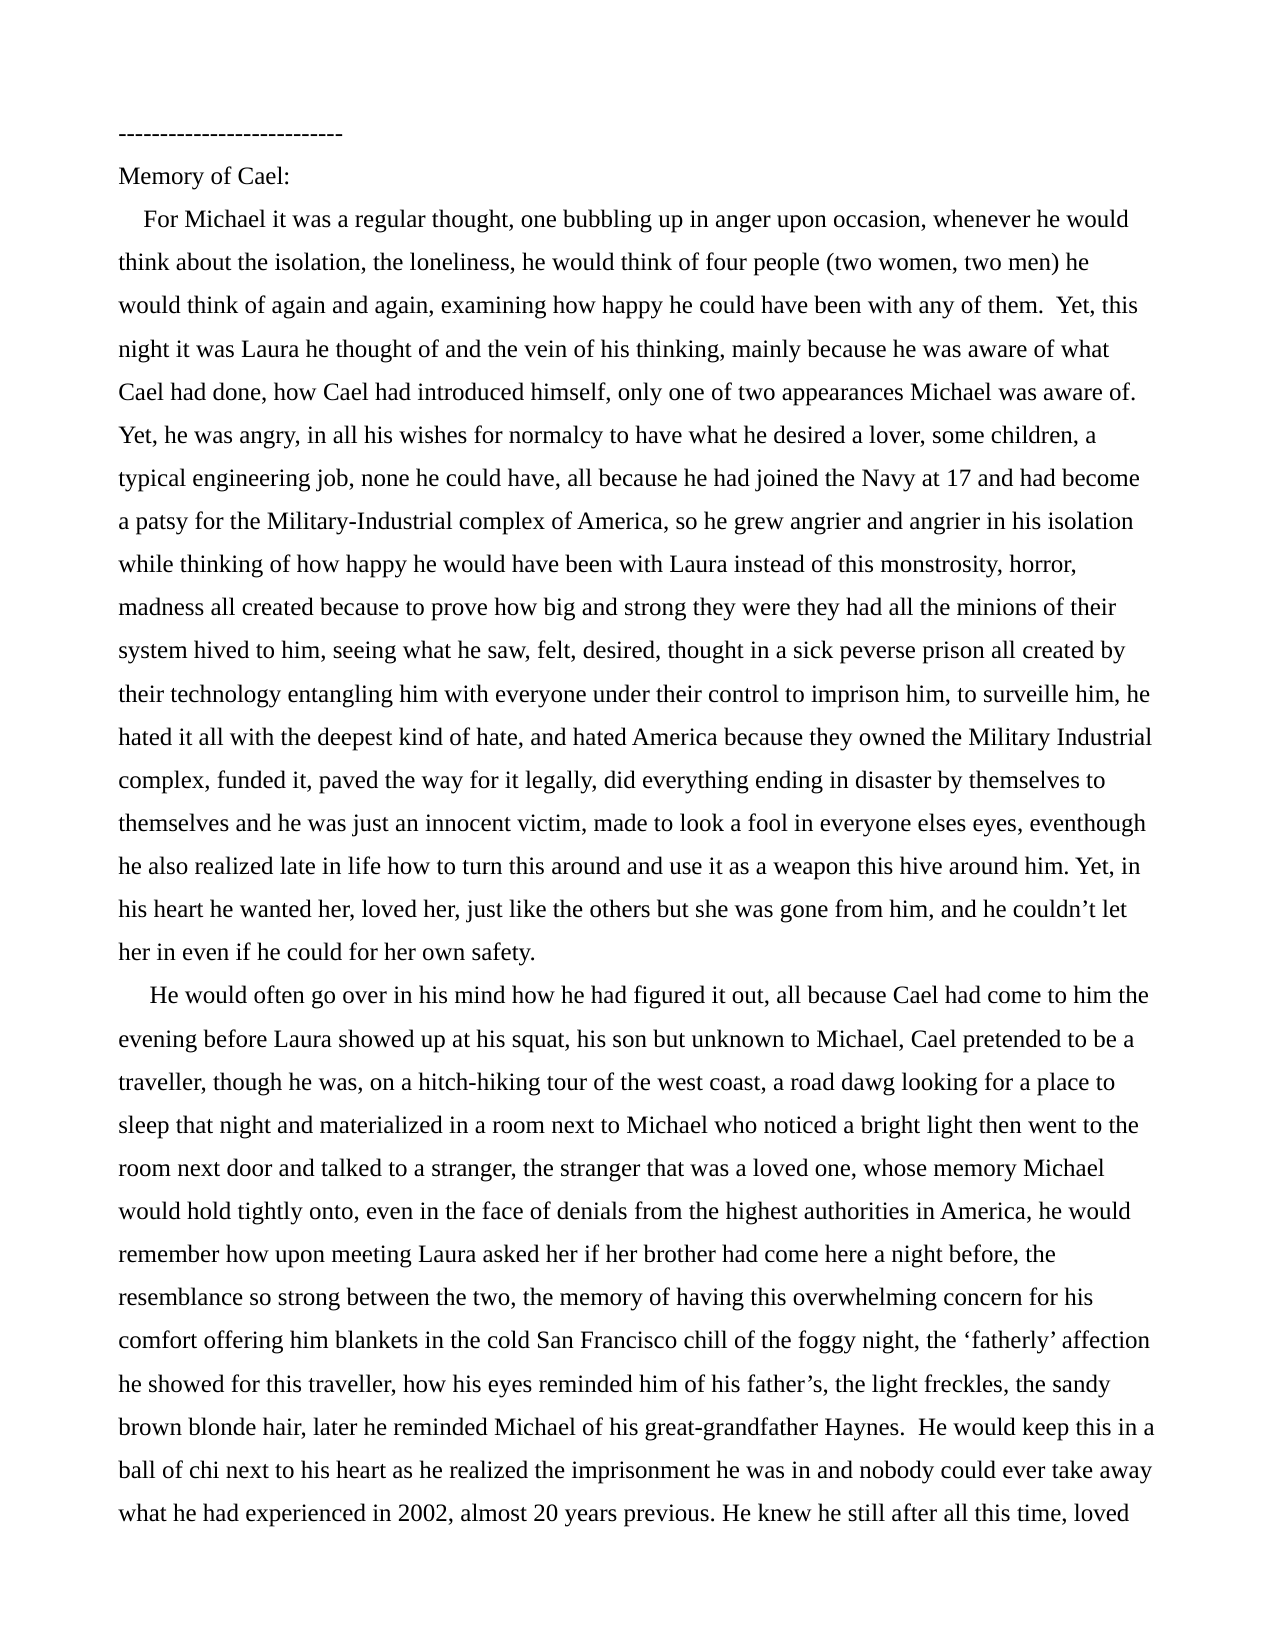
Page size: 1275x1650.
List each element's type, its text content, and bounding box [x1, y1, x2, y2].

text He would often go over in his mind how he had figured it out, all because Cael had come to him the evening before Laura showed up at his squat, his son but unknown to Michael, Cael pretended to be a traveller, though he was, on a hitch-hiking tour of the west coast, a road dawg looking for a place to sleep that night and materialized in a room next to Michael who noticed a bright light then went to the room next door and talked to a stranger, the stranger that was a loved one, whose memory Michael would hold tightly onto, even in the face of denials from the highest authorities in America, he would remember how upon meeting Laura asked her if her brother had come here a night before, the resemblance so strong between the two, the memory of having this overwhelming concern for his comfort offering him blankets in the cold San Francisco chill of the foggy night, the ‘fatherly’ affection he showed for this traveller, how his eyes reminded him of his father’s, the light freckles, the sandy brown blonde hair, later he reminded Michael of his great-grandfather Haynes. He would keep this in a ball of chi next to his heart as he realized the imprisonment he was in and nobody could ever take away what he had experienced in 2002, almost 20 years previous. He knew he still after all this time, loved [118, 981, 1157, 1527]
text Memory of Cael: [118, 161, 1157, 190]
text For Michael it was a regular thought, one bubbling up in anger upon occasion, whenever he would think about the isolation, the loneliness, he would think of four people (two women, two men) he would think of again and again, examining how happy he could have been with any of them. Yet, this night it was Laura he thought of and the vein of his thinking, mainly because he was aware of what Cael had done, how Cael had introduced himself, only one of two appearances Michael was aware of. Yet, he was angry, in all his wishes for normalcy to have what he desired a lover, some children, a typical engineering job, none he could have, all because he had joined the Navy at 17 and had become a patsy for the Military-Industrial complex of America, so he grew angrier and angrier in his isolation while thinking of how happy he would have been with Laura instead of this monstrosity, horror, madness all created because to prove how big and strong they were they had all the minions of their system hived to him, seeing what he saw, felt, desired, thought in a sick peverse prison all created by their technology entangling him with everyone under their control to imprison him, to surveille him, he hated it all with the deepest kind of hate, and hated America because they owned the Military Industrial complex, funded it, paved the way for it legally, did everything ending in disaster by themselves to themselves and he was just an innocent victim, made to look a fool in everyone elses eyes, eventhough he also realized late in life how to turn this around and use it as a weapon this hive around him. Yet, in his heart he wanted her, loved her, just like the others but she was gone from him, and he couldn’t let her in even if he could for her own safety. [118, 204, 1157, 966]
text --------------------------- [118, 118, 1157, 147]
